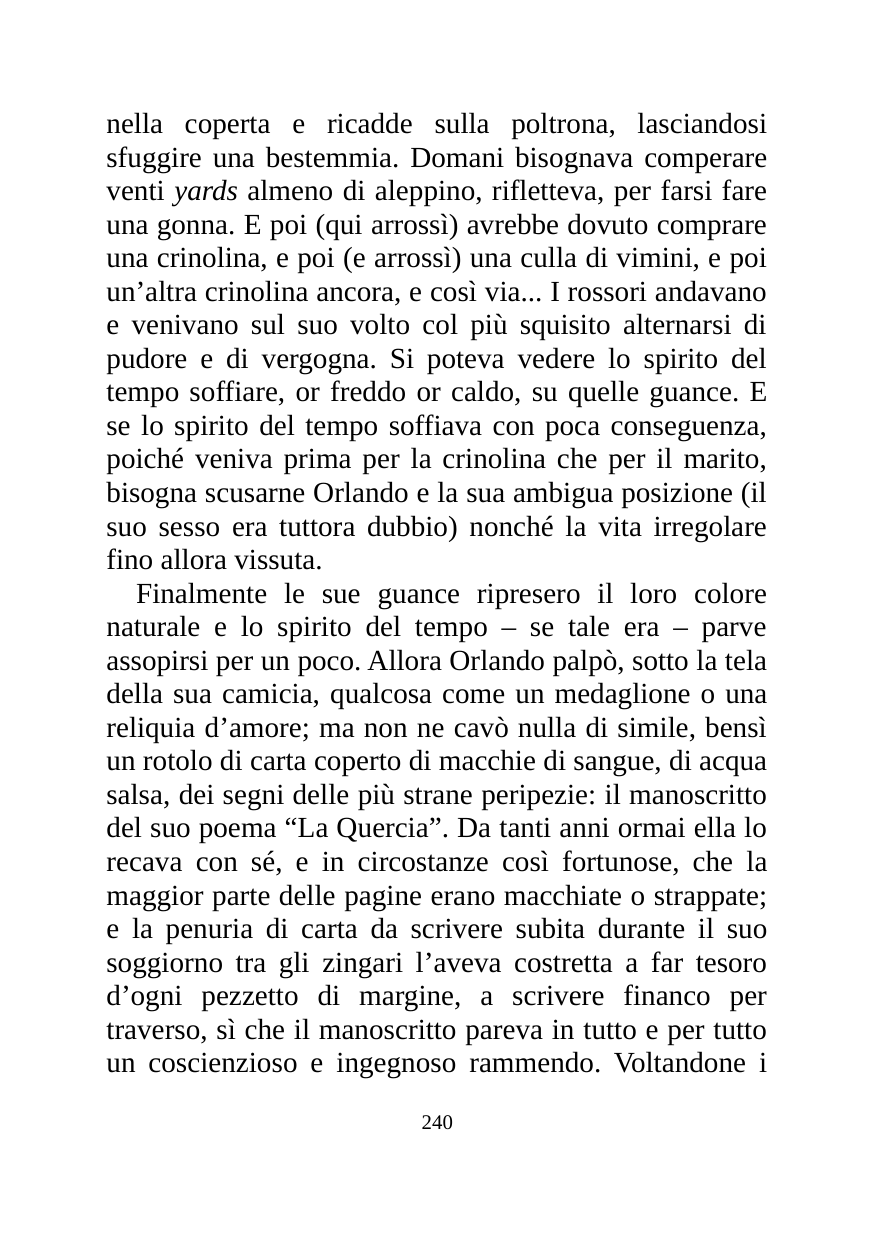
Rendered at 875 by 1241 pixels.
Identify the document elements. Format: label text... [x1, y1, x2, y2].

text Finalmente le sue guance ripresero il loro colore naturale e lo spirito del tempo – se tale era – parve assopirsi per un poco. Allora Orlando palpò, sotto la tela della sua camicia, qualcosa come un medaglione o una reliquia d’amore; ma non ne cavò nulla di simile, bensì un rotolo di carta coperto di macchie di sangue, di acqua salsa, dei segni delle più strane peripezie: il manoscritto del suo poema “La Quercia”. Da tanti anni ormai ella lo recava con sé, e in circostanze così fortunose, che la maggior parte delle pagine erano macchiate o strappate; e la penuria di carta da scrivere subita durante il suo soggiorno tra gli zingari l’aveva costretta a far tesoro d’ogni pezzetto di margine, a scrivere financo per traverso, sì che il manoscritto pareva in tutto e per tutto un coscienzioso e ingegnoso rammendo. Voltandone i [106, 576, 768, 1079]
text nella coperta e ricadde sulla poltrona, lasciandosi sfuggire una bestemmia. Domani bisognava comperare venti yards almeno di aleppino, rifletteva, per farsi fare una gonna. E poi (qui arrossì) avrebbe dovuto comprare una crinolina, e poi (e arrossì) una culla di vimini, e poi un’altra crinolina ancora, e così via... I rossori andavano e venivano sul suo volto col più squisito alternarsi di pudore e di vergogna. Si poteva vedere lo spirito del tempo soffiare, or freddo or caldo, su quelle guance. E se lo spirito del tempo soffiava con poca conseguenza, poiché veniva prima per la crinolina che per il marito, bisogna scusarne Orlando e la sua ambigua posizione (il suo sesso era tuttora dubbio) nonché la vita irregolare fino allora vissuta. [106, 106, 768, 576]
